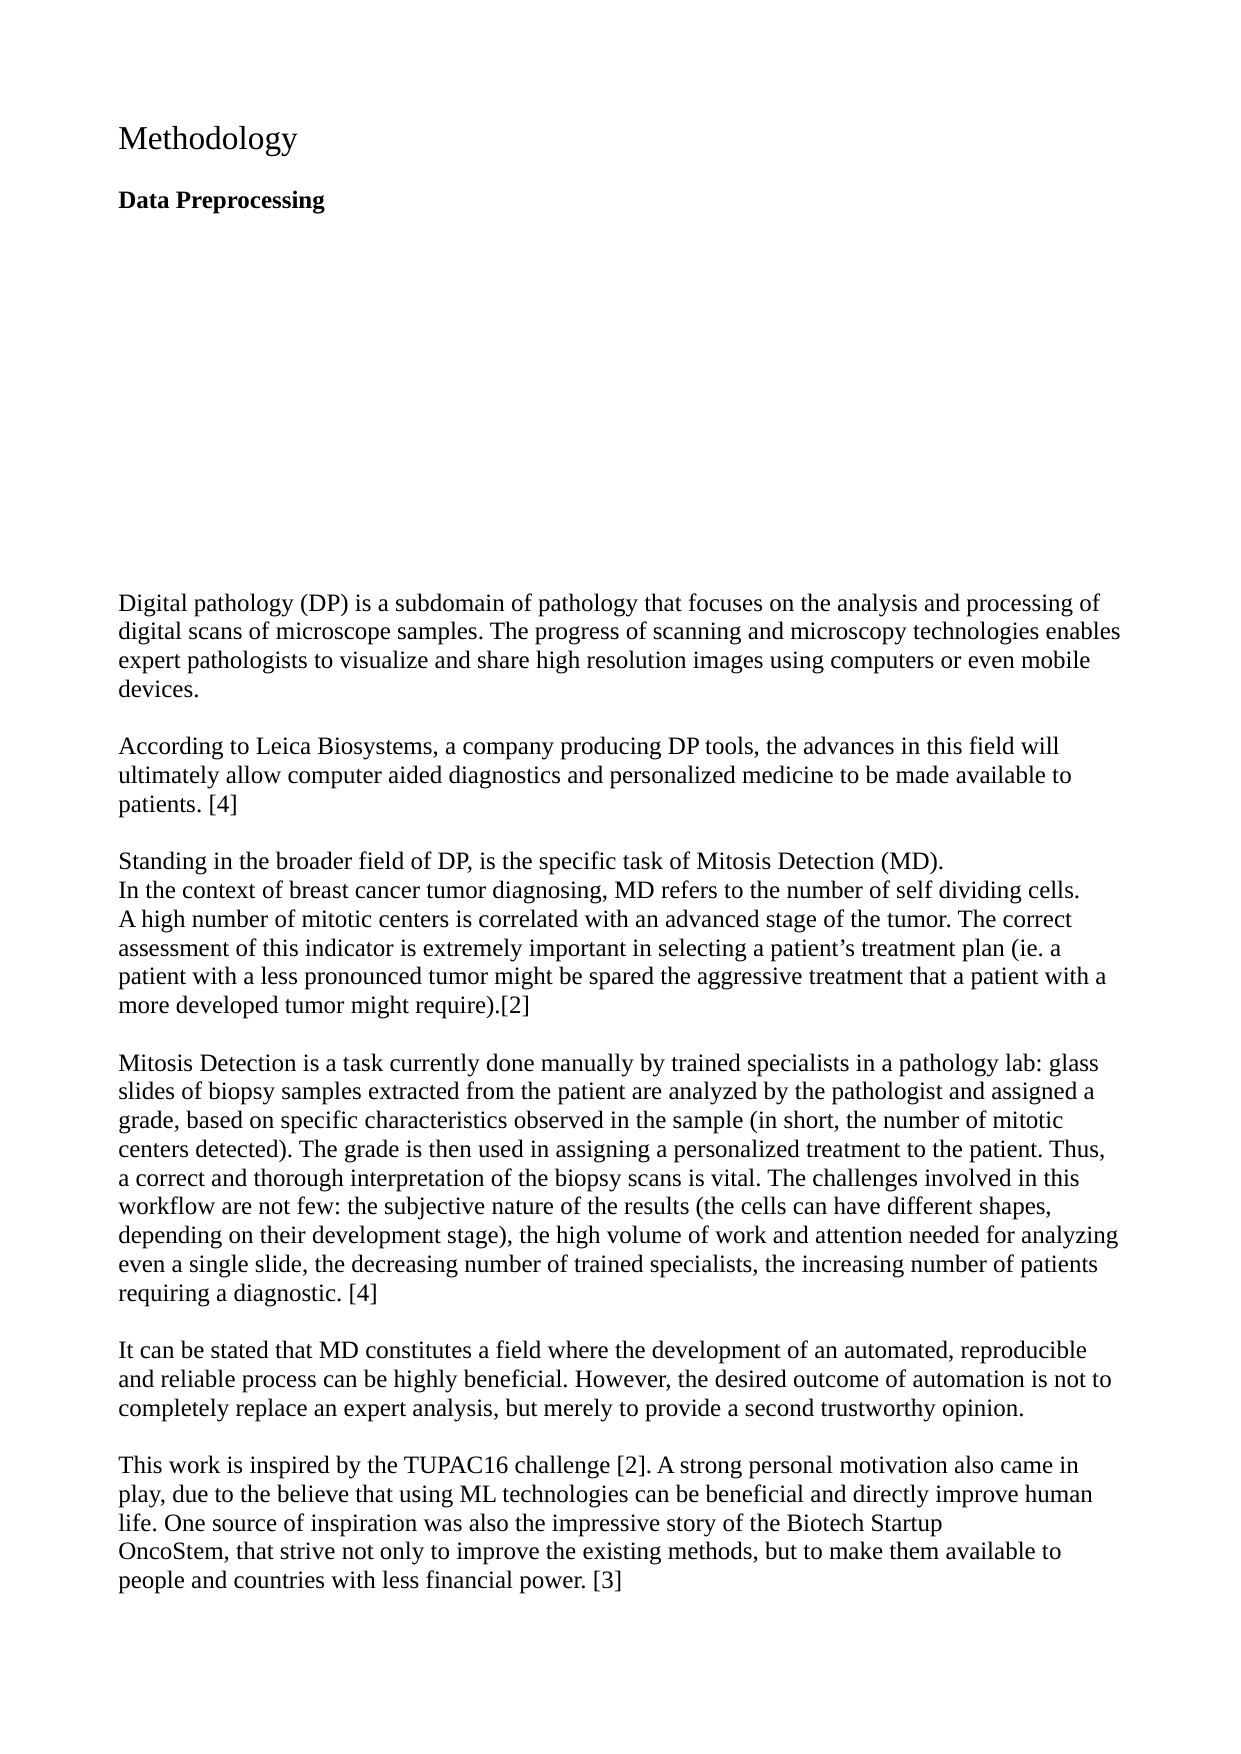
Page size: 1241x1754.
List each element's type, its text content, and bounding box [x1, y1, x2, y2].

text It can be stated that MD constitutes a field where the development of an automated, reproducible and reliable process can be highly beneficial. However, the desired outcome of automation is not to completely replace an expert analysis, but merely to provide a second trustworthy opinion. [118, 1335, 1122, 1421]
text Mitosis Detection is a task currently done manually by trained specialists in a pathology lab: glass slides of biopsy samples extracted from the patient are analyzed by the pathologist and assigned a grade, based on specific characteristics observed in the sample (in short, the number of mitotic centers detected). The grade is then used in assigning a personalized treatment to the patient. Thus, a correct and thorough interpretation of the biopsy scans is vital. The challenges involved in this workflow are not few: the subjective nature of the results (the cells can have different shapes, depending on their development stage), the high volume of work and attention needed for analyzing even a single slide, the decreasing number of trained specialists, the increasing number of patients requiring a diagnostic. [4] [118, 1048, 1122, 1306]
text In the context of breast cancer tumor diagnosing, MD refers to the number of self dividing cells. [118, 875, 1122, 904]
text Digital pathology (DP) is a subdomain of pathology that focuses on the analysis and processing of digital scans of microscope samples. The progress of scanning and microscopy technologies enables expert pathologists to visualize and share high resolution images using computers or even mobile devices. [118, 588, 1122, 703]
text OncoStem, that strive not only to improve the existing methods, but to make them available to people and countries with less financial power. [3] [118, 1536, 1122, 1594]
text Data Preprocessing [118, 185, 1122, 214]
text A high number of mitotic centers is correlated with an advanced stage of the tumor. The correct assessment of this indicator is extremely important in selecting a patient’s treatment plan (ie. a patient with a less pronounced tumor might be spared the aggressive treatment that a patient with a more developed tumor might require).[2] [118, 904, 1122, 1019]
text According to Leica Biosystems, a company producing DP tools, the advances in this field will ultimately allow computer aided diagnostics and personalized medicine to be made available to patients. [4] [118, 731, 1122, 818]
text Standing in the broader field of DP, is the specific task of Mitosis Detection (MD). [118, 846, 1122, 875]
text This work is inspired by the TUPAC16 challenge [2]. A strong personal motivation also came in play, due to the believe that using ML technologies can be beneficial and directly improve human life. One source of inspiration was also the impressive story of the Biotech Startup [118, 1450, 1122, 1536]
text Methodology [118, 118, 1122, 156]
